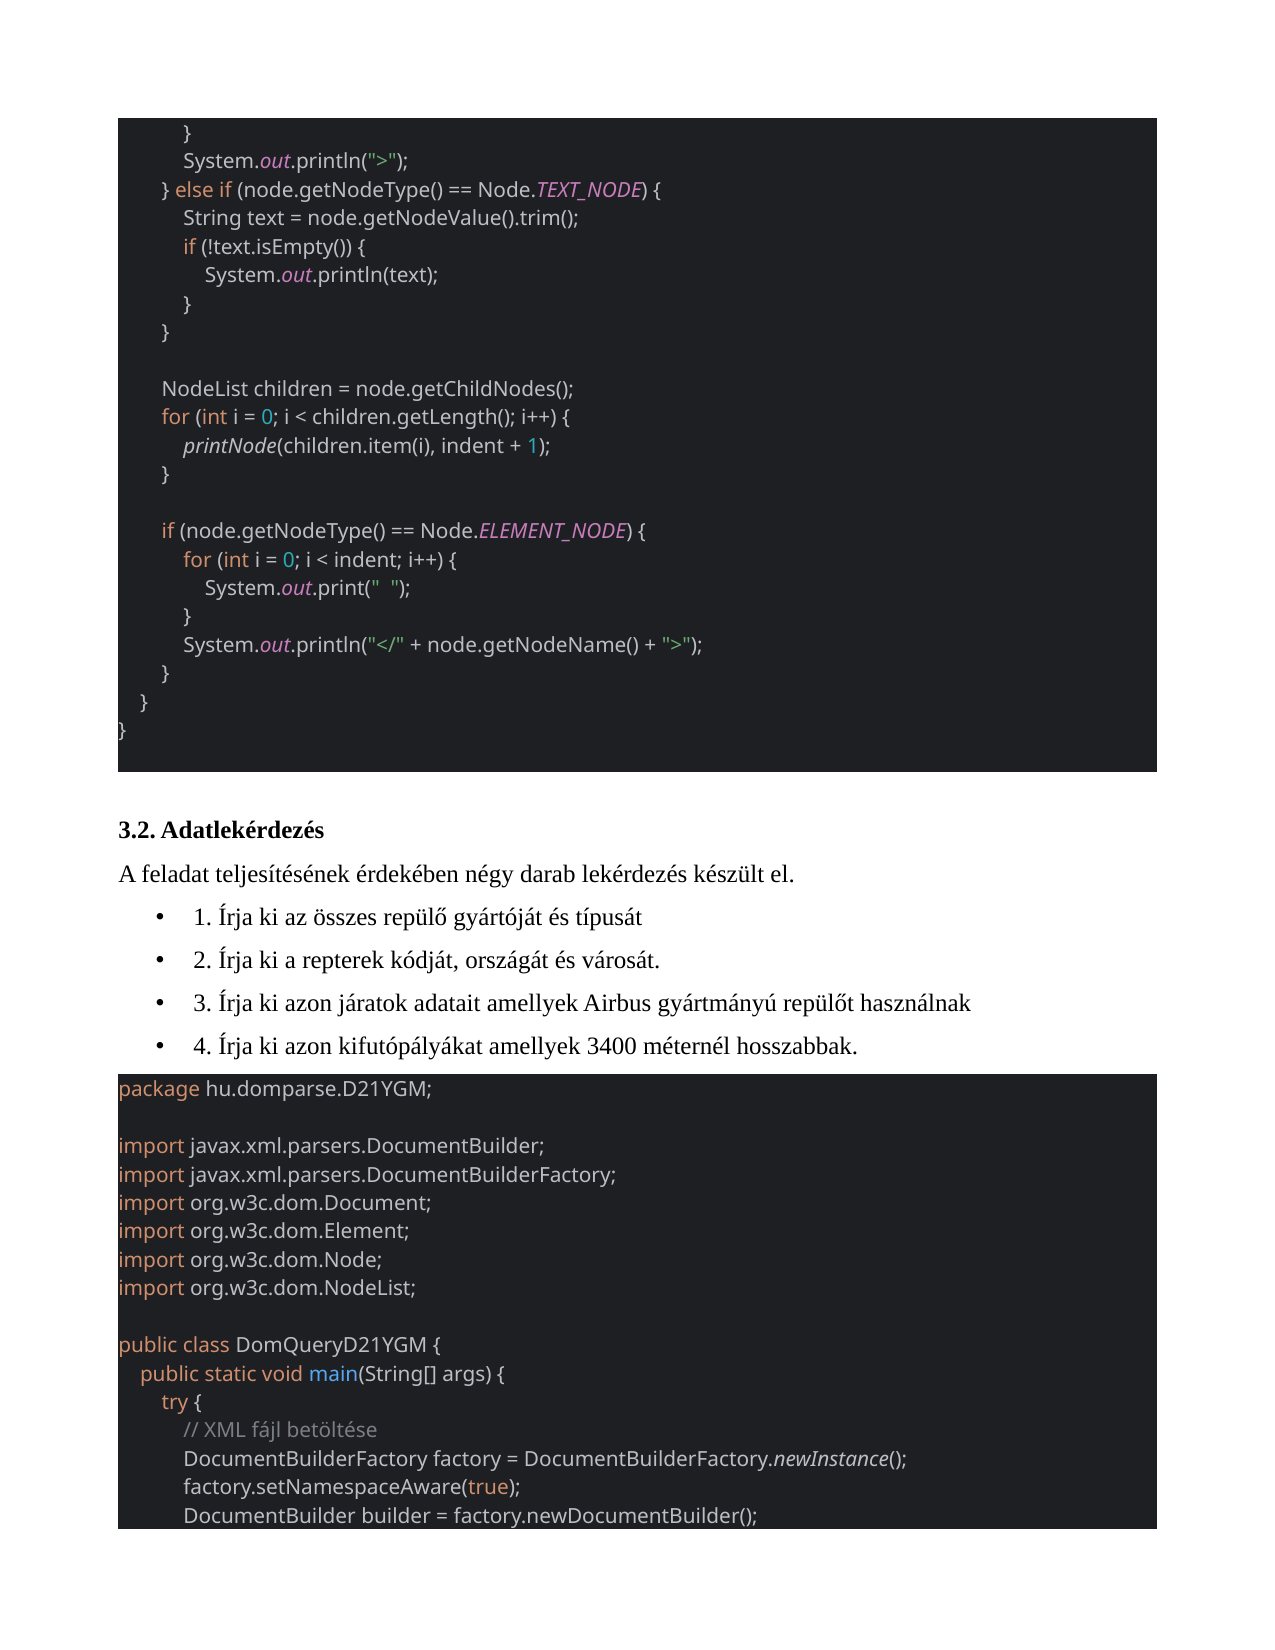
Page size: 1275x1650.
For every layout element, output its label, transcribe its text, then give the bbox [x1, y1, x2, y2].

list 4. Írja ki azon kifutópályákat amellyek 3400 méternél hosszabbak. [156, 1031, 1157, 1060]
list 2. Írja ki a repterek kódját, országát és városát. [156, 945, 1157, 974]
list 3. Írja ki azon járatok adatait amellyek Airbus gyártmányú repülőt használnak [156, 988, 1157, 1017]
text } System.out.println(">"); } else if (node.getNodeType() == Node.TEXT_NODE) { String text = node.getNodeValue().trim(); if (!text.isEmpty()) { System.out.println(text); } } NodeList children = node.getChildNodes(); for (int i = 0; i < children.getLength(); i++) { printNode(children.item(i), indent + 1); } if (node.getNodeType() == Node.ELEMENT_NODE) { for (int i = 0; i < indent; i++) { System.out.print(" "); } System.out.println("</" + node.getNodeName() + ">"); } } } [118, 118, 1157, 772]
text A feladat teljesítésének érdekében négy darab lekérdezés készült el. [118, 859, 1157, 887]
text package hu.domparse.D21YGM; import javax.xml.parsers.DocumentBuilder; import javax.xml.parsers.DocumentBuilderFactory; import org.w3c.dom.Document; import org.w3c.dom.Element; import org.w3c.dom.Node; import org.w3c.dom.NodeList; public class DomQueryD21YGM { public static void main(String[] args) { try { // XML fájl betöltése DocumentBuilderFactory factory = DocumentBuilderFactory.newInstance(); factory.setNamespaceAware(true); DocumentBuilder builder = factory.newDocumentBuilder(); [118, 1074, 1157, 1529]
list 1. Írja ki az összes repülő gyártóját és típusát [156, 902, 1157, 931]
text 3.2. Adatlekérdezés [118, 816, 1157, 844]
